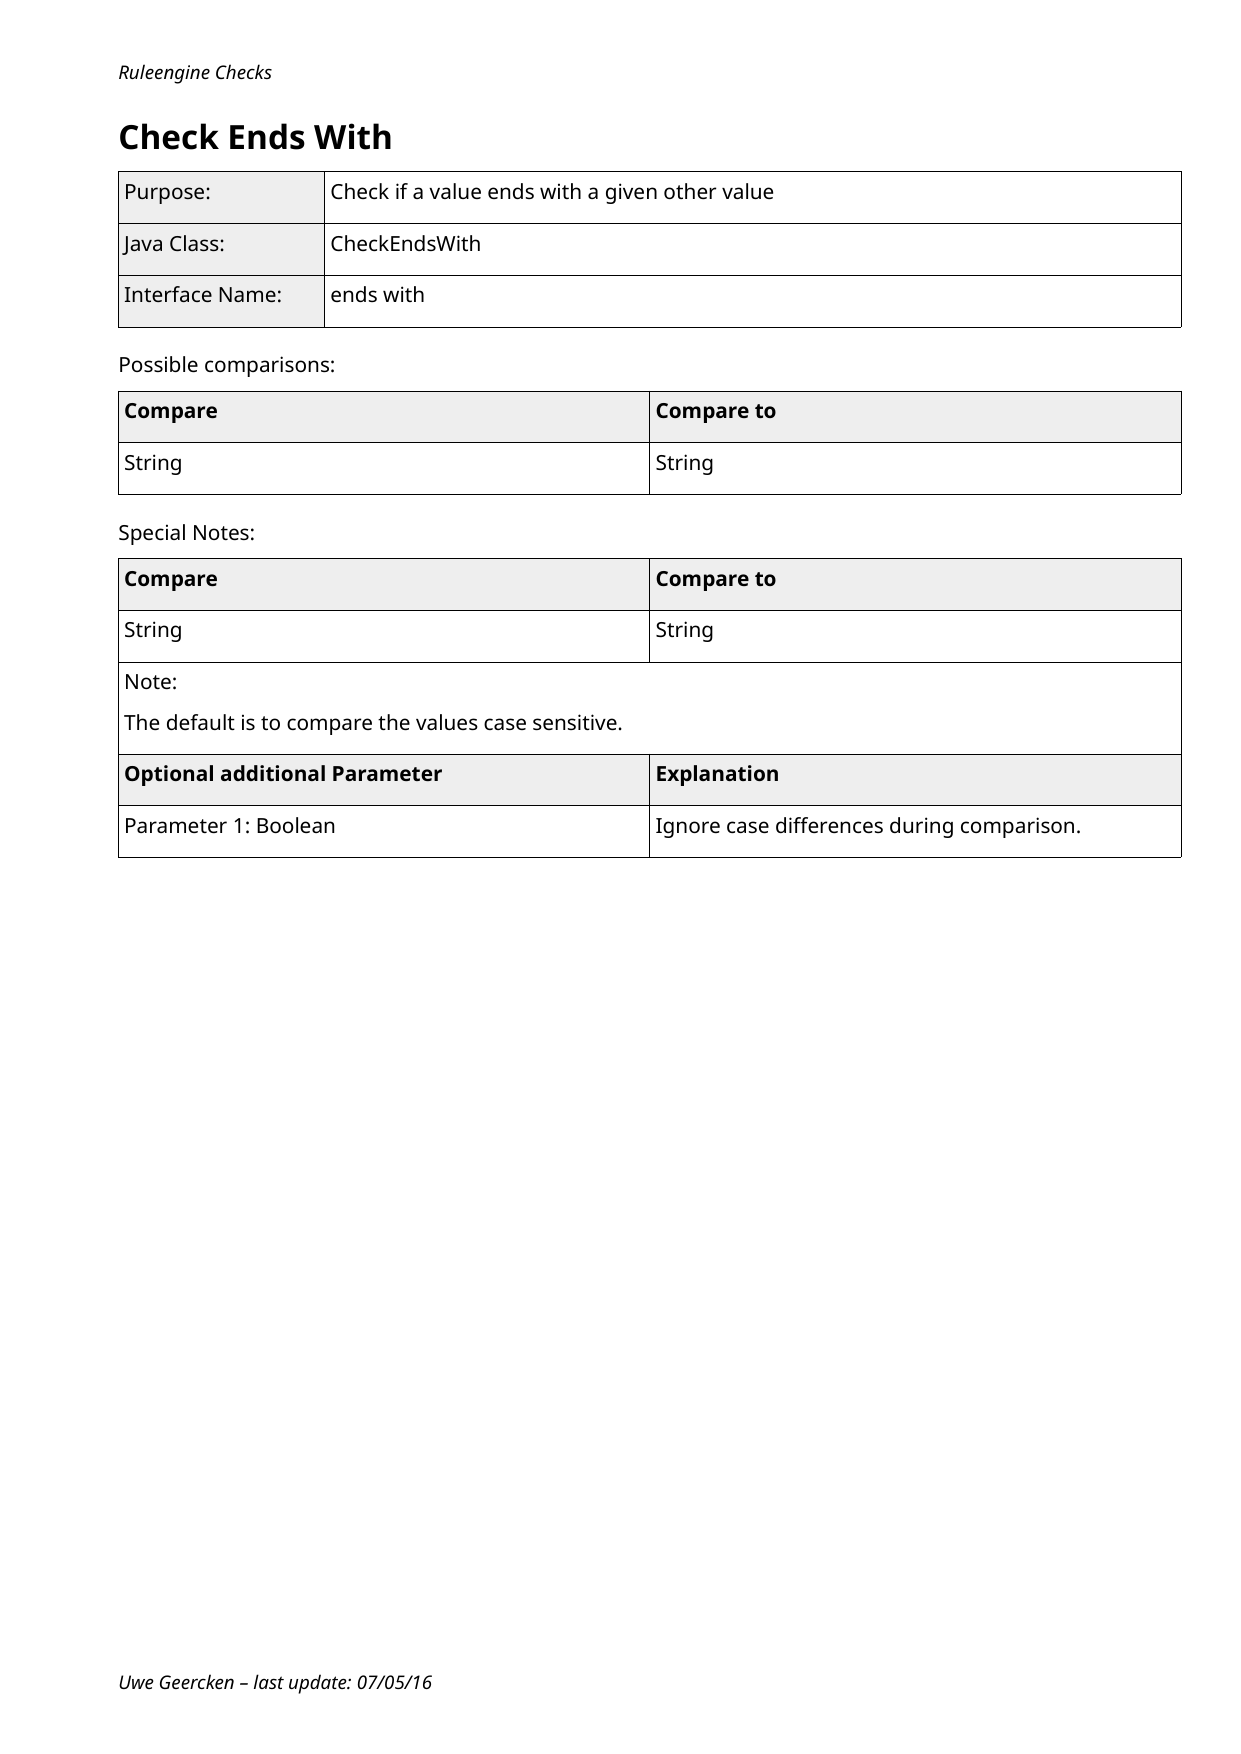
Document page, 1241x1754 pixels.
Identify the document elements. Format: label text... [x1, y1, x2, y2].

table_header Compare [119, 559, 649, 610]
table_header Purpose: [119, 172, 324, 223]
table_cell Java Class: [119, 224, 324, 275]
table_cell Note: The default is to compare the values case sensitive. [119, 663, 1181, 753]
table_header Compare to [650, 559, 1181, 610]
table_cell String [650, 443, 1181, 494]
table_cell Parameter 1: Boolean [119, 806, 649, 857]
table_cell String [119, 443, 649, 494]
table_cell String [650, 611, 1181, 662]
table_header Check if a value ends with a given other value [325, 172, 1181, 223]
text Possible comparisons: [118, 350, 1181, 379]
table_cell Optional additional Parameter [119, 755, 649, 805]
text Special Notes: [118, 518, 1181, 546]
table_cell CheckEndsWith [325, 224, 1181, 275]
table_cell Interface Name: [119, 276, 324, 327]
table_cell Ignore case differences during comparison. [650, 806, 1181, 857]
text Check Ends With [118, 114, 1181, 159]
table_cell String [119, 611, 649, 662]
table_header Compare to [650, 392, 1181, 442]
table_header Compare [119, 392, 649, 442]
table_cell ends with [325, 276, 1181, 327]
table_cell Explanation [650, 755, 1181, 805]
